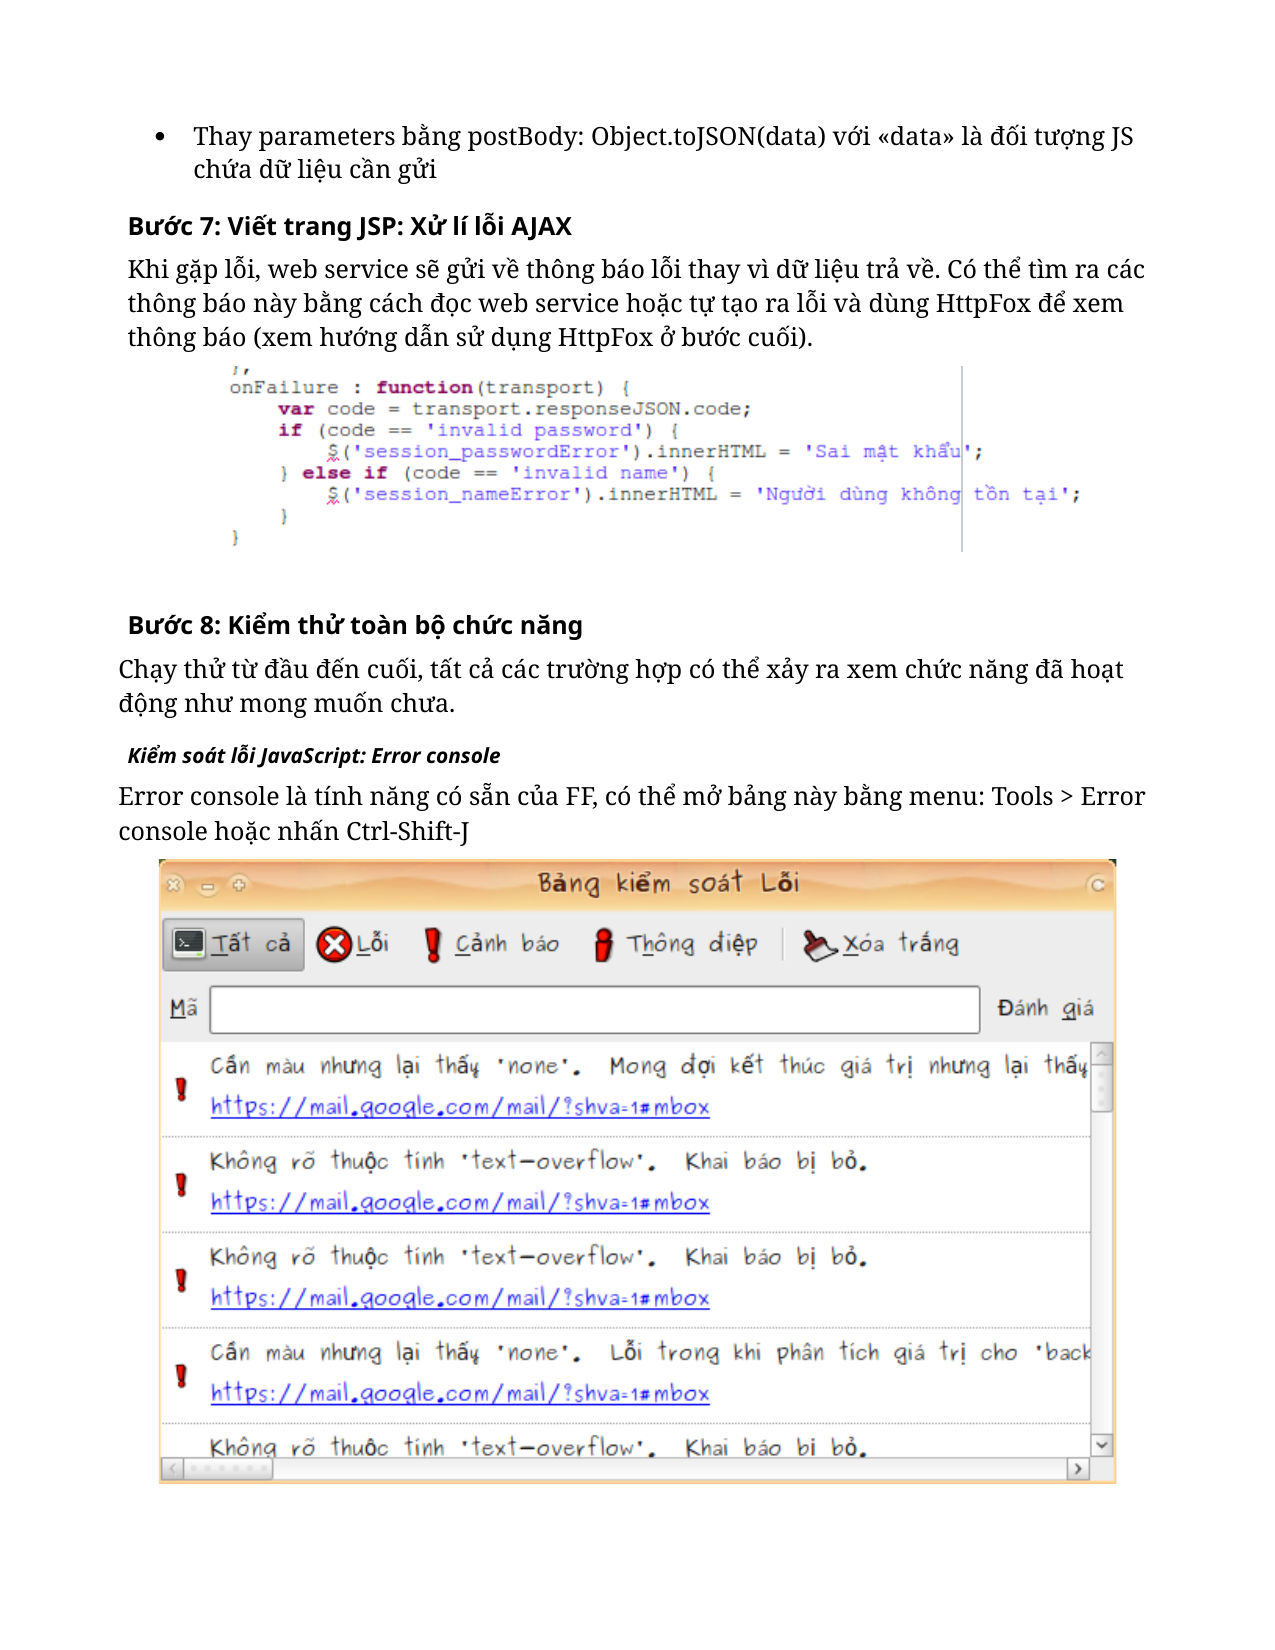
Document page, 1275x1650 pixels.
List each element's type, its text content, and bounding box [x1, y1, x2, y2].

picture [132, 366, 1143, 552]
text Error console là tính năng có sẵn của FF, có thể mở bảng này bằng menu: Tools > Error console hoặc nhấn Ctrl-Shift-J [118, 779, 1157, 847]
text Khi gặp lỗi, web service sẽ gửi về thông báo lỗi thay vì dữ liệu trả về. Có thể tìm ra các thông báo này bằng cách đọc web service hoặc tự tạo ra lỗi và dùng HttpFox để xem thông báo (xem hướng dẫn sử dụng HttpFox ở bước cuối). [127, 252, 1147, 354]
picture [158, 859, 1117, 1484]
list Thay parameters bằng postBody: Object.toJSON(data) với «data» là đối tượng JS chứa dữ liệu cần gửi [156, 118, 1157, 186]
subtitle Bước 7: Viết trang JSP: Xử lí lỗi AJAX [127, 208, 1147, 242]
text Chạy thử từ đầu đến cuối, tất cả các trường hợp có thể xảy ra xem chức năng đã hoạt động như mong muốn chưa. [118, 651, 1157, 719]
subtitle Kiểm soát lỗi JavaScript: Error console [127, 741, 1147, 770]
subtitle Bước 8: Kiểm thử toàn bộ chức năng [127, 608, 1147, 642]
